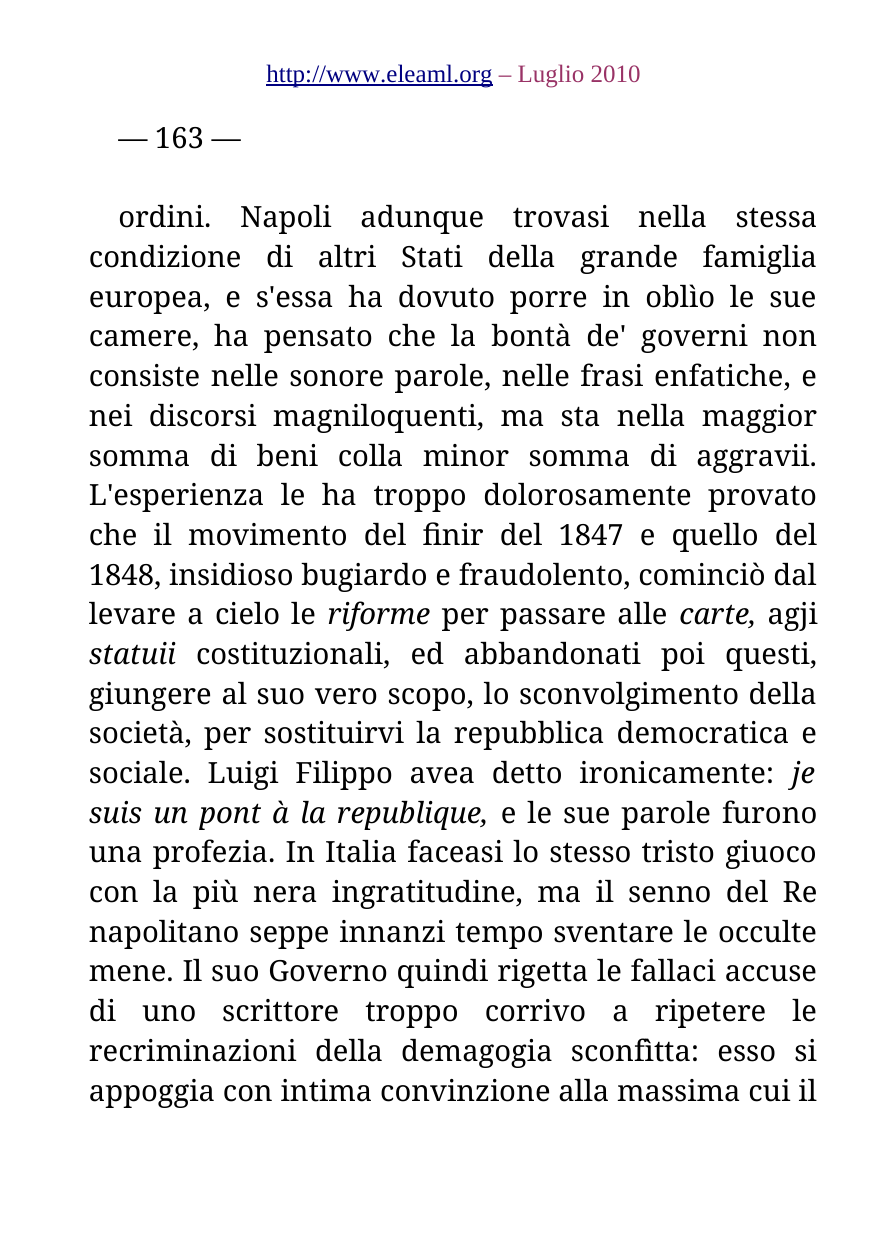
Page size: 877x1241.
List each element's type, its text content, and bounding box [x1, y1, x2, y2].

text ordini. Napoli adunque trovasi nella stessa condizione di altri Stati della grande famiglia europea, e s'essa ha dovuto porre in oblìo le sue camere, ha pensato che la bontà de' governi non consiste nelle sonore parole, nelle frasi enfatiche, e nei discorsi magniloquenti, ma sta nella maggior somma di beni colla minor somma di aggravii. L'esperienza le ha troppo dolorosamente provato che il movimento del finir del 1847 e quello del 1848, insidioso bugiardo e fraudolento, cominciò dal levare a cielo le riforme per passare alle carte, agji statuii costituzionali, ed abbandonati poi questi, giungere al suo vero scopo, lo sconvolgimento della società, per sostituirvi la repubblica democratica e sociale. Luigi Filippo avea detto ironicamente: je suis un pont à la republique, e le sue parole furono una profezia. In Italia faceasi lo stesso tristo giuoco con la più nera ingratitudine, ma il senno del Re napolitano seppe innanzi tempo sventare le occulte mene. Il suo Governo quindi rigetta le fallaci accuse di uno scrittore troppo corrivo a ripetere le recriminazioni della demagogia sconfìtta: esso si appoggia con intima convinzione alla massima cui il [89, 197, 818, 1109]
text — 163 — [89, 117, 818, 157]
